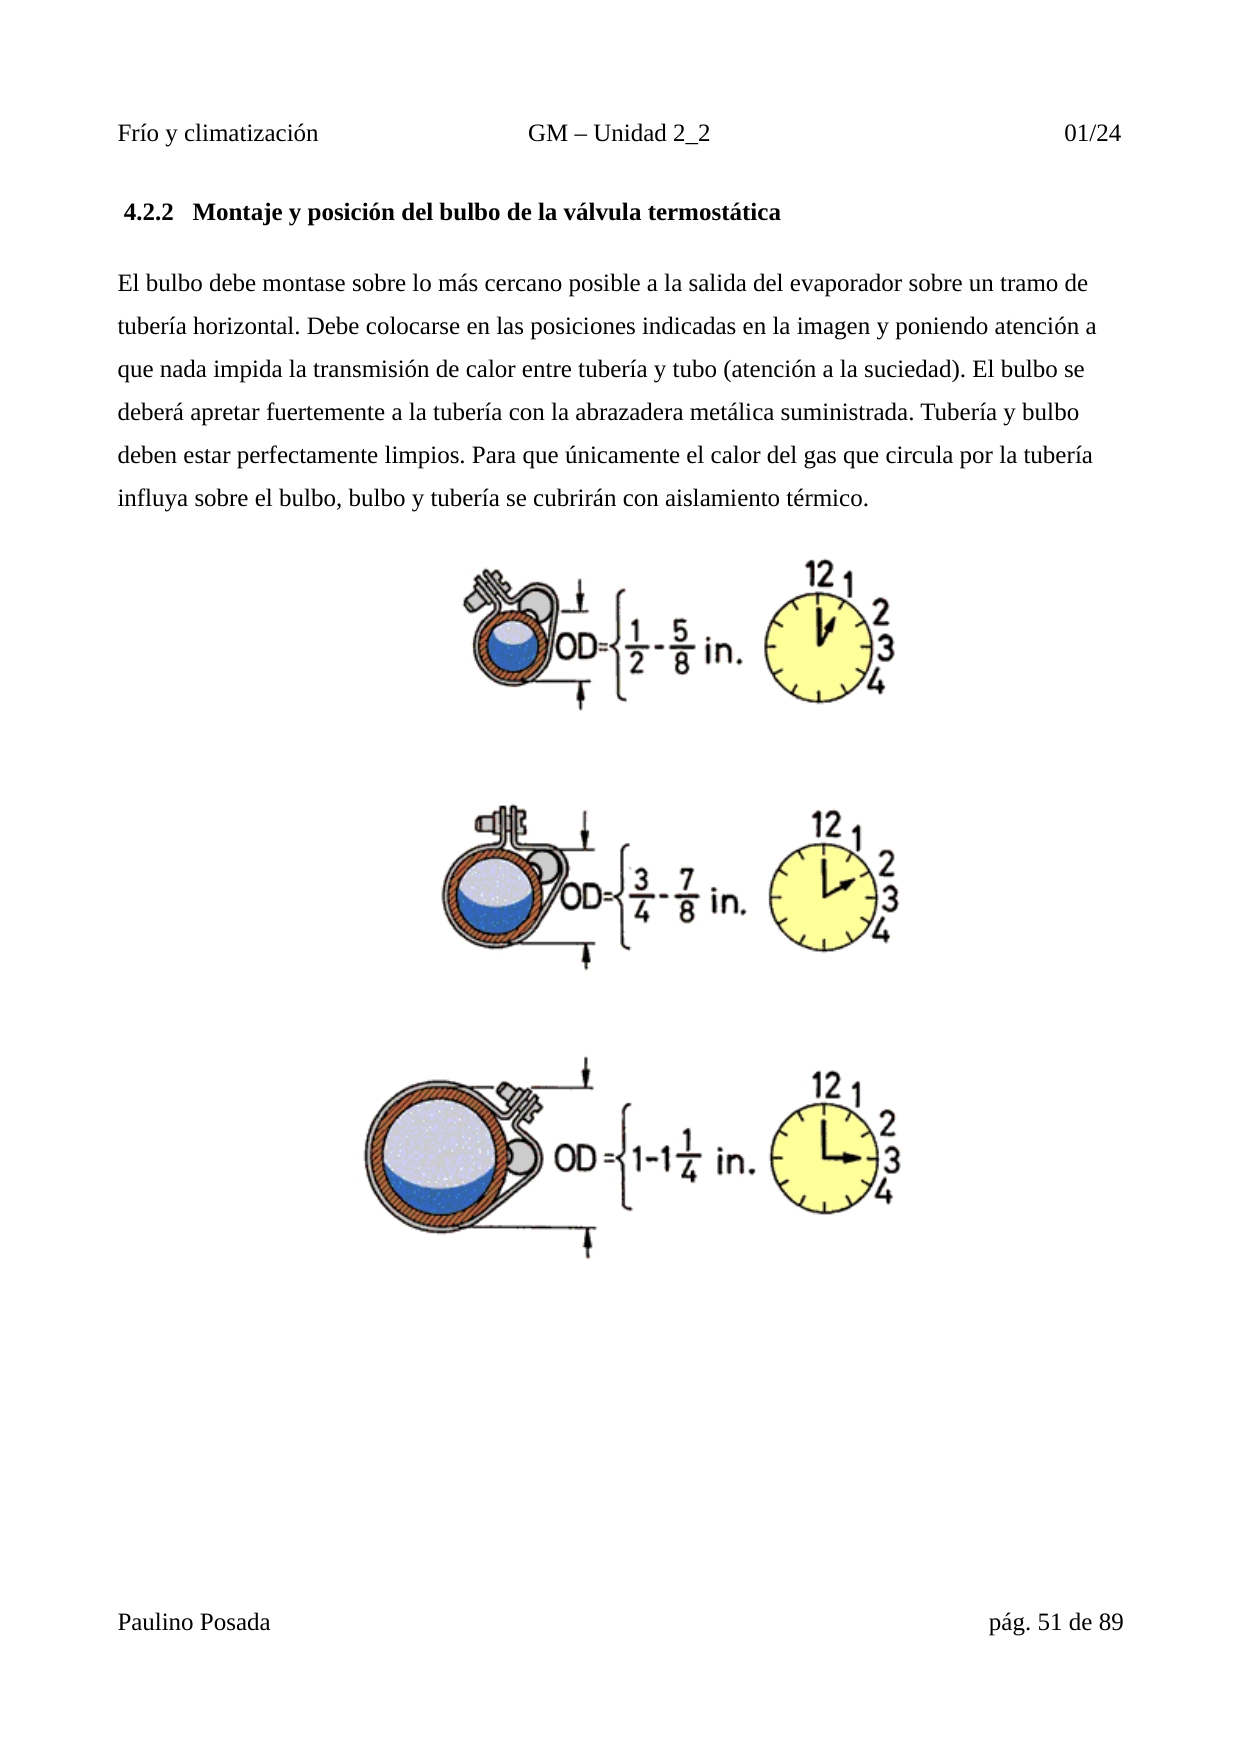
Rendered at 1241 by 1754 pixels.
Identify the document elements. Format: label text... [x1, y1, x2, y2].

subtitle Montaje y posición del bulbo de la válvula termostática [117, 197, 1123, 226]
picture [356, 552, 904, 1263]
text El bulbo debe montase sobre lo más cercano posible a la salida del evaporador sobre un tramo de tubería horizontal. Debe colocarse en las posiciones indicadas en la imagen y poniendo atención a que nada impida la transmisión de calor entre tubería y tubo (atención a la suciedad). El bulbo se deberá apretar fuertemente a la tubería con la abrazadera metálica suministrada. Tubería y bulbo deben estar perfectamente limpios. Para que únicamente el calor del gas que circula por la tubería influya sobre el bulbo, bulbo y tubería se cubrirán con aislamiento térmico. [117, 268, 1123, 512]
